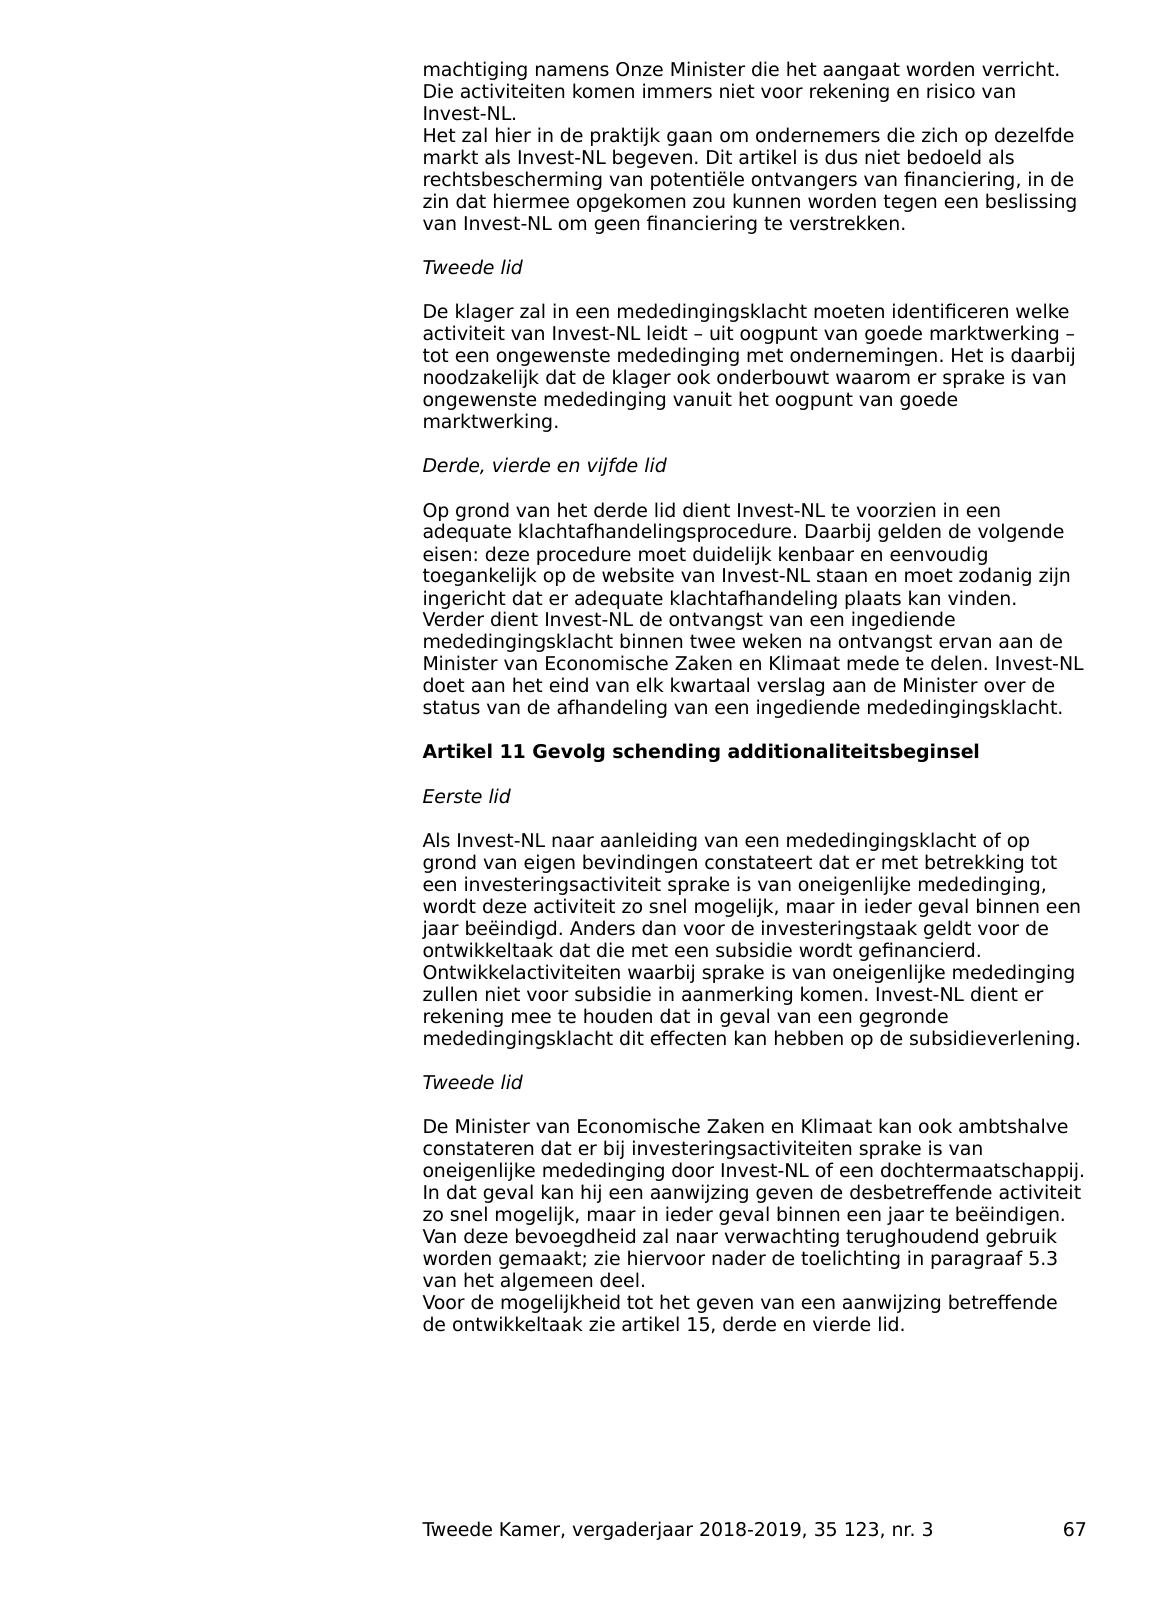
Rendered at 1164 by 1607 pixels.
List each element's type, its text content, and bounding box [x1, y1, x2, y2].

text Als Invest-NL naar aanleiding van een mededingingsklacht of op grond van eigen bevindingen constateert dat er met betrekking tot een investeringsactiviteit sprake is van oneigenlijke mededinging, wordt deze activiteit zo snel mogelijk, maar in ieder geval binnen een jaar beëindigd. Anders dan voor de investeringstaak geldt voor de ontwikkeltaak dat die met een subsidie wordt gefinancierd. Ontwikkelactiviteiten waarbij sprake is van oneigenlijke mededinging zullen niet voor subsidie in aanmerking komen. Invest-NL dient er rekening mee te houden dat in geval van een gegronde mededingingsklacht dit effecten kan hebben op de subsidieverlening. [422, 830, 1087, 1049]
subtitle Tweede lid [422, 1072, 1087, 1094]
text machtiging namens Onze Minister die het aangaat worden verricht. Die activiteiten komen immers niet voor rekening en risico van Invest-NL. [422, 59, 1087, 125]
text De Minister van Economische Zaken en Klimaat kan ook ambtshalve constateren dat er bij investeringsactiviteiten sprake is van oneigenlijke mededinging door Invest-NL of een dochtermaatschappij. In dat geval kan hij een aanwijzing geven de desbetreffende activiteit zo snel mogelijk, maar in ieder geval binnen een jaar te beëindigen. Van deze bevoegdheid zal naar verwachting terughoudend gebruik worden gemaakt; zie hiervoor nader de toelichting in paragraaf 5.3 van het algemeen deel. [422, 1116, 1087, 1292]
subtitle Tweede lid [422, 257, 1087, 279]
subtitle Artikel 11 Gevolg schending additionaliteitsbeginsel [422, 741, 1087, 763]
text Verder dient Invest-NL de ontvangst van een ingediende mededingingsklacht binnen twee weken na ontvangst ervan aan de Minister van Economische Zaken en Klimaat mede te delen. Invest-NL doet aan het eind van elk kwartaal verslag aan de Minister over de status van de afhandeling van een ingediende mededingingsklacht. [422, 609, 1087, 719]
subtitle Eerste lid [422, 786, 1087, 808]
text Het zal hier in de praktijk gaan om ondernemers die zich op dezelfde markt als Invest-NL begeven. Dit artikel is dus niet bedoeld als rechtsbescherming van potentiële ontvangers van financiering, in de zin dat hiermee opgekomen zou kunnen worden tegen een beslissing van Invest-NL om geen financiering te verstrekken. [422, 125, 1087, 235]
text De klager zal in een mededingingsklacht moeten identificeren welke activiteit van Invest-NL leidt – uit oogpunt van goede marktwerking – tot een ongewenste mededinging met ondernemingen. Het is daarbij noodzakelijk dat de klager ook onderbouwt waarom er sprake is van ongewenste mededinging vanuit het oogpunt van goede marktwerking. [422, 301, 1087, 433]
text Voor de mogelijkheid tot het geven van een aanwijzing betreffende de ontwikkeltaak zie artikel 15, derde en vierde lid. [422, 1292, 1087, 1336]
subtitle Derde, vierde en vijfde lid [422, 455, 1087, 477]
text Op grond van het derde lid dient Invest-NL te voorzien in een adequate klachtafhandelingsprocedure. Daarbij gelden de volgende eisen: deze procedure moet duidelijk kenbaar en eenvoudig toegankelijk op de website van Invest-NL staan en moet zodanig zijn ingericht dat er adequate klachtafhandeling plaats kan vinden. [422, 499, 1087, 609]
